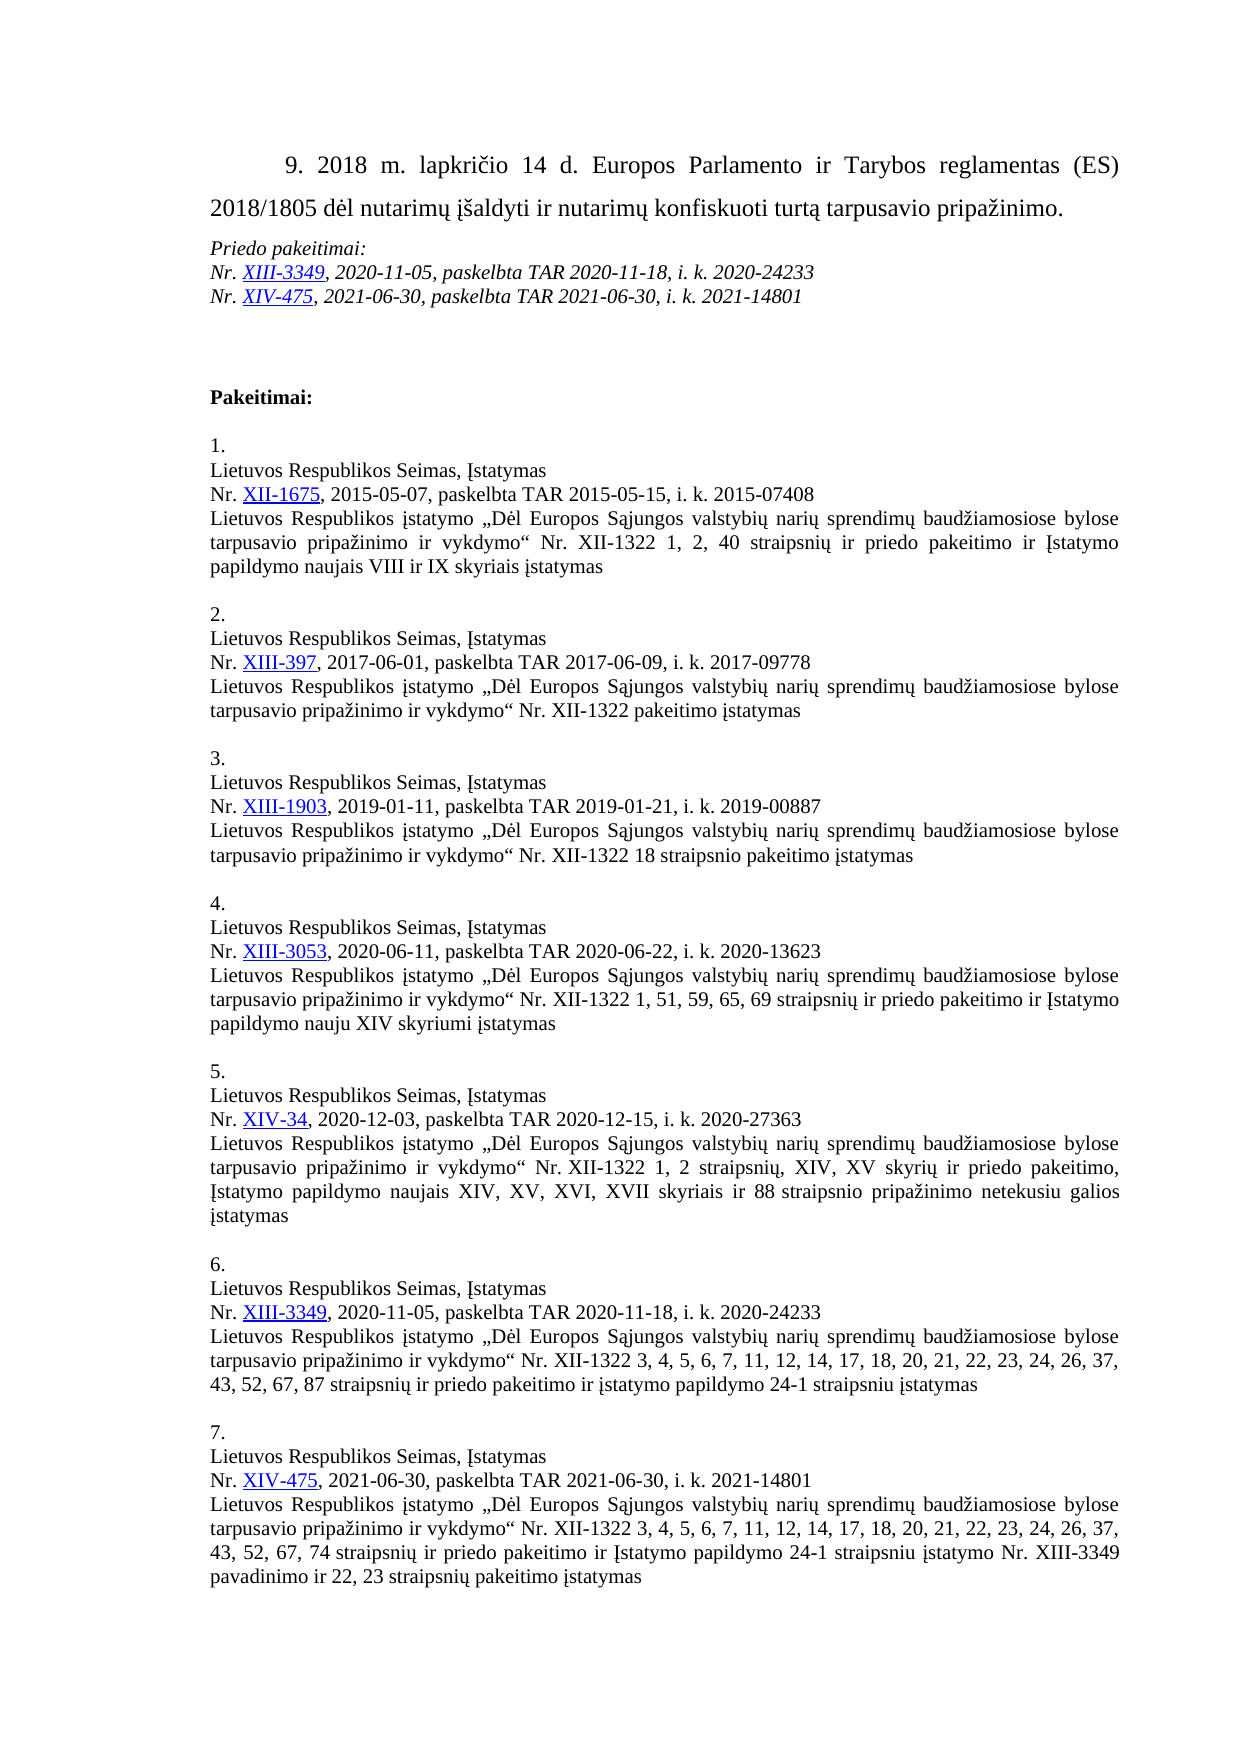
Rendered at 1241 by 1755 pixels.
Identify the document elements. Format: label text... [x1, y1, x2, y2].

text Pakeitimai: [210, 385, 1120, 409]
text Nr. XIII-397, 2017-06-01, paskelbta TAR 2017-06-09, i. k. 2017-09778 [210, 650, 1120, 674]
text Nr. XIV-475, 2021-06-30, paskelbta TAR 2021-06-30, i. k. 2021-14801 [210, 284, 1120, 308]
text Lietuvos Respublikos Seimas, Įstatymas [210, 1444, 1120, 1468]
text Lietuvos Respublikos įstatymo „Dėl Europos Sąjungos valstybių narių sprendimų baudžiamosiose bylose tarpusavio pripažinimo ir vykdymo“ Nr. XII-1322 18 straipsnio pakeitimo įstatymas [210, 818, 1120, 867]
text 4. [210, 891, 1120, 915]
text Lietuvos Respublikos Seimas, Įstatymas [210, 626, 1120, 650]
text Nr. XIV-34, 2020-12-03, paskelbta TAR 2020-12-15, i. k. 2020-27363 [210, 1107, 1120, 1131]
text Lietuvos Respublikos įstatymo „Dėl Europos Sąjungos valstybių narių sprendimų baudžiamosiose bylose tarpusavio pripažinimo ir vykdymo“ Nr. XII-1322 1, 2, 40 straipsnių ir priedo pakeitimo ir Įstatymo papildymo naujais VIII ir IX skyriais įstatymas [210, 506, 1120, 578]
text 5. [210, 1059, 1120, 1083]
text 3. [210, 746, 1120, 770]
text Lietuvos Respublikos įstatymo „Dėl Europos Sąjungos valstybių narių sprendimų baudžiamosiose bylose tarpusavio pripažinimo ir vykdymo“ Nr. XII-1322 pakeitimo įstatymas [210, 674, 1120, 722]
text Nr. XIII-3053, 2020-06-11, paskelbta TAR 2020-06-22, i. k. 2020-13623 [210, 939, 1120, 963]
text 7. [210, 1420, 1120, 1444]
text Nr. XIII-3349, 2020-11-05, paskelbta TAR 2020-11-18, i. k. 2020-24233 [210, 260, 1120, 284]
text Nr. XIII-1903, 2019-01-11, paskelbta TAR 2019-01-21, i. k. 2019-00887 [210, 794, 1120, 818]
text Lietuvos Respublikos įstatymo „Dėl Europos Sąjungos valstybių narių sprendimų baudžiamosiose bylose tarpusavio pripažinimo ir vykdymo“ Nr. XII-1322 3, 4, 5, 6, 7, 11, 12, 14, 17, 18, 20, 21, 22, 23, 24, 26, 37, 43, 52, 67, 87 straipsnių ir priedo pakeitimo ir įstatymo papildymo 24-1 straipsniu įstatymas [210, 1324, 1120, 1396]
text Lietuvos Respublikos įstatymo „Dėl Europos Sąjungos valstybių narių sprendimų baudžiamosiose bylose tarpusavio pripažinimo ir vykdymo“ Nr. XII-1322 1, 2 straipsnių, XIV, XV skyrių ir priedo pakeitimo, Įstatymo papildymo naujais XIV, XV, XVI, XVII skyriais ir 88 straipsnio pripažinimo netekusiu galios įstatymas [210, 1131, 1120, 1227]
text Lietuvos Respublikos įstatymo „Dėl Europos Sąjungos valstybių narių sprendimų baudžiamosiose bylose tarpusavio pripažinimo ir vykdymo“ Nr. XII-1322 3, 4, 5, 6, 7, 11, 12, 14, 17, 18, 20, 21, 22, 23, 24, 26, 37, 43, 52, 67, 74 straipsnių ir priedo pakeitimo ir Įstatymo papildymo 24-1 straipsniu įstatymo Nr. XIII-3349 pavadinimo ir 22, 23 straipsnių pakeitimo įstatymas [210, 1492, 1120, 1588]
text Nr. XIII-3349, 2020-11-05, paskelbta TAR 2020-11-18, i. k. 2020-24233 [210, 1300, 1120, 1324]
text 9. 2018 m. lapkričio 14 d. Europos Parlamento ir Tarybos reglamentas (ES) 2018/1805 dėl nutarimų įšaldyti ir nutarimų konfiskuoti turtą tarpusavio pripažinimo. [210, 150, 1120, 222]
text 1. [210, 433, 1120, 457]
text Priedo pakeitimai: [210, 236, 1120, 260]
text 2. [210, 602, 1120, 626]
text Lietuvos Respublikos Seimas, Įstatymas [210, 1083, 1120, 1107]
text Lietuvos Respublikos Seimas, Įstatymas [210, 457, 1120, 482]
text Nr. XII-1675, 2015-05-07, paskelbta TAR 2015-05-15, i. k. 2015-07408 [210, 482, 1120, 506]
text Lietuvos Respublikos Seimas, Įstatymas [210, 770, 1120, 794]
text 6. [210, 1252, 1120, 1276]
text Lietuvos Respublikos įstatymo „Dėl Europos Sąjungos valstybių narių sprendimų baudžiamosiose bylose tarpusavio pripažinimo ir vykdymo“ Nr. XII-1322 1, 51, 59, 65, 69 straipsnių ir priedo pakeitimo ir Įstatymo papildymo nauju XIV skyriumi įstatymas [210, 963, 1120, 1035]
text Lietuvos Respublikos Seimas, Įstatymas [210, 915, 1120, 939]
text Lietuvos Respublikos Seimas, Įstatymas [210, 1276, 1120, 1300]
text Nr. XIV-475, 2021-06-30, paskelbta TAR 2021-06-30, i. k. 2021-14801 [210, 1468, 1120, 1492]
